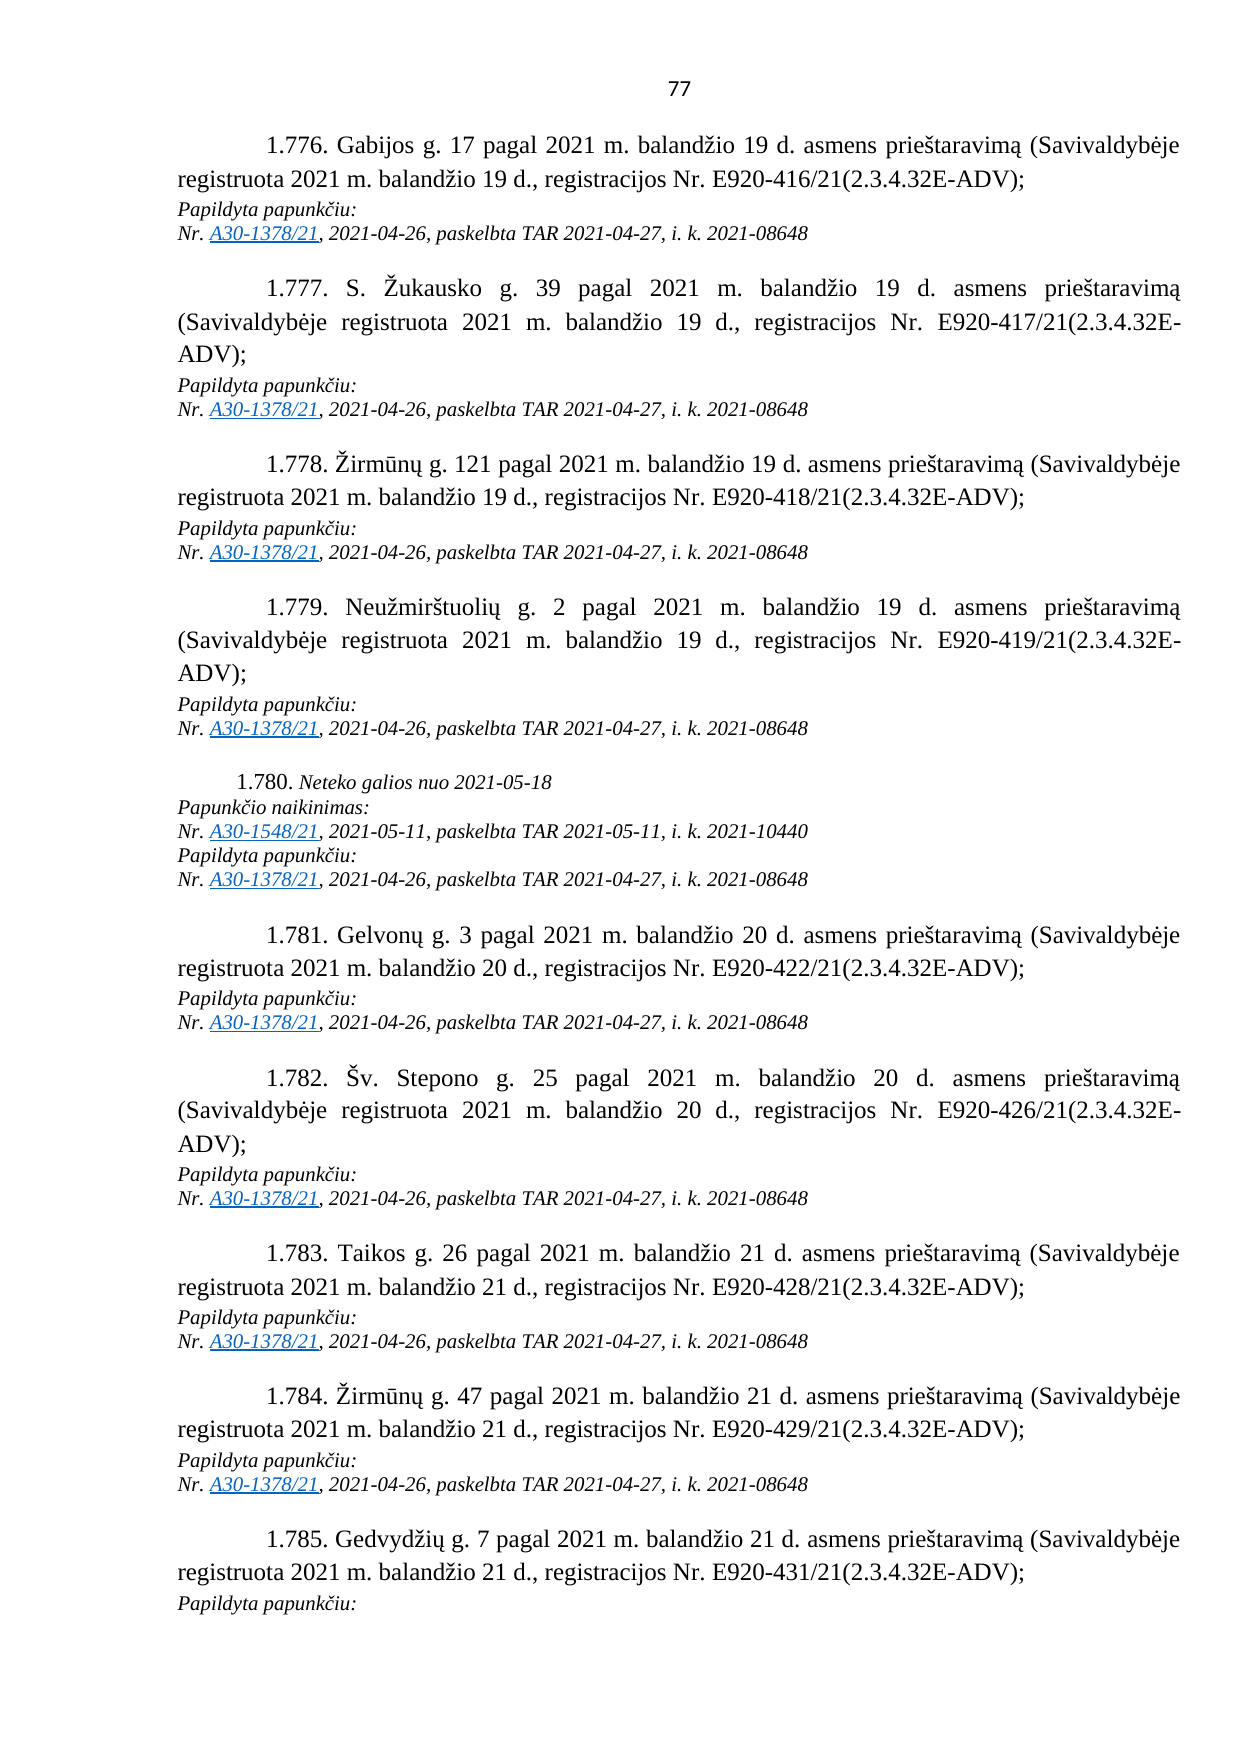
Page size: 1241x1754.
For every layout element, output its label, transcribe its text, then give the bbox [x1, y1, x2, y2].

text Papildyta papunkčiu: [177, 516, 1181, 539]
text Papunkčio naikinimas: [177, 795, 1181, 819]
text Nr. A30-1378/21, 2021-04-26, paskelbta TAR 2021-04-27, i. k. 2021-08648 [177, 1186, 1181, 1210]
text 1.776. Gabijos g. 17 pagal 2021 m. balandžio 19 d. asmens prieštaravimą (Savivaldybėje registruota 2021 m. balandžio 19 d., registracijos Nr. E920-416/21(2.3.4.32E-ADV); [177, 131, 1181, 192]
text 1.785. Gedvydžių g. 7 pagal 2021 m. balandžio 21 d. asmens prieštaravimą (Savivaldybėje registruota 2021 m. balandžio 21 d., registracijos Nr. E920-431/21(2.3.4.32E-ADV); [177, 1524, 1181, 1586]
text Papildyta papunkčiu: [177, 1590, 1181, 1614]
text Nr. A30-1378/21, 2021-04-26, paskelbta TAR 2021-04-27, i. k. 2021-08648 [177, 867, 1181, 891]
text Papildyta papunkčiu: [177, 373, 1181, 397]
text Nr. A30-1378/21, 2021-04-26, paskelbta TAR 2021-04-27, i. k. 2021-08648 [177, 1472, 1181, 1496]
text Papildyta papunkčiu: [177, 197, 1181, 221]
text Nr. A30-1378/21, 2021-04-26, paskelbta TAR 2021-04-27, i. k. 2021-08648 [177, 397, 1181, 421]
text Nr. A30-1378/21, 2021-04-26, paskelbta TAR 2021-04-27, i. k. 2021-08648 [177, 1010, 1181, 1034]
text 1.784. Žirmūnų g. 47 pagal 2021 m. balandžio 21 d. asmens prieštaravimą (Savivaldybėje registruota 2021 m. balandžio 21 d., registracijos Nr. E920-429/21(2.3.4.32E-ADV); [177, 1381, 1181, 1443]
text Nr. A30-1548/21, 2021-05-11, paskelbta TAR 2021-05-11, i. k. 2021-10440 [177, 819, 1181, 843]
text Nr. A30-1378/21, 2021-04-26, paskelbta TAR 2021-04-27, i. k. 2021-08648 [177, 716, 1181, 739]
text Nr. A30-1378/21, 2021-04-26, paskelbta TAR 2021-04-27, i. k. 2021-08648 [177, 221, 1181, 245]
text 1.779. Neužmirštuolių g. 2 pagal 2021 m. balandžio 19 d. asmens prieštaravimą (Savivaldybėje registruota 2021 m. balandžio 19 d., registracijos Nr. E920-419/21(2.3.4.32E-ADV); [177, 592, 1181, 687]
text 1.778. Žirmūnų g. 121 pagal 2021 m. balandžio 19 d. asmens prieštaravimą (Savivaldybėje registruota 2021 m. balandžio 19 d., registracijos Nr. E920-418/21(2.3.4.32E-ADV); [177, 449, 1181, 511]
text Papildyta papunkčiu: [177, 1447, 1181, 1472]
text Papildyta papunkčiu: [177, 986, 1181, 1010]
text Nr. A30-1378/21, 2021-04-26, paskelbta TAR 2021-04-27, i. k. 2021-08648 [177, 539, 1181, 564]
text Papildyta papunkčiu: [177, 1162, 1181, 1186]
text 1.780. Neteko galios nuo 2021-05-18 [177, 768, 1181, 795]
text Nr. A30-1378/21, 2021-04-26, paskelbta TAR 2021-04-27, i. k. 2021-08648 [177, 1329, 1181, 1353]
text Papildyta papunkčiu: [177, 691, 1181, 716]
text 1.782. Šv. Stepono g. 25 pagal 2021 m. balandžio 20 d. asmens prieštaravimą (Savivaldybėje registruota 2021 m. balandžio 20 d., registracijos Nr. E920-426/21(2.3.4.32E-ADV); [177, 1063, 1181, 1157]
text 1.777. S. Žukausko g. 39 pagal 2021 m. balandžio 19 d. asmens prieštaravimą (Savivaldybėje registruota 2021 m. balandžio 19 d., registracijos Nr. E920-417/21(2.3.4.32E-ADV); [177, 273, 1181, 368]
text 1.781. Gelvonų g. 3 pagal 2021 m. balandžio 20 d. asmens prieštaravimą (Savivaldybėje registruota 2021 m. balandžio 20 d., registracijos Nr. E920-422/21(2.3.4.32E-ADV); [177, 920, 1181, 981]
text Papildyta papunkčiu: [177, 1304, 1181, 1329]
text Papildyta papunkčiu: [177, 843, 1181, 867]
text 1.783. Taikos g. 26 pagal 2021 m. balandžio 21 d. asmens prieštaravimą (Savivaldybėje registruota 2021 m. balandžio 21 d., registracijos Nr. E920-428/21(2.3.4.32E-ADV); [177, 1238, 1181, 1300]
